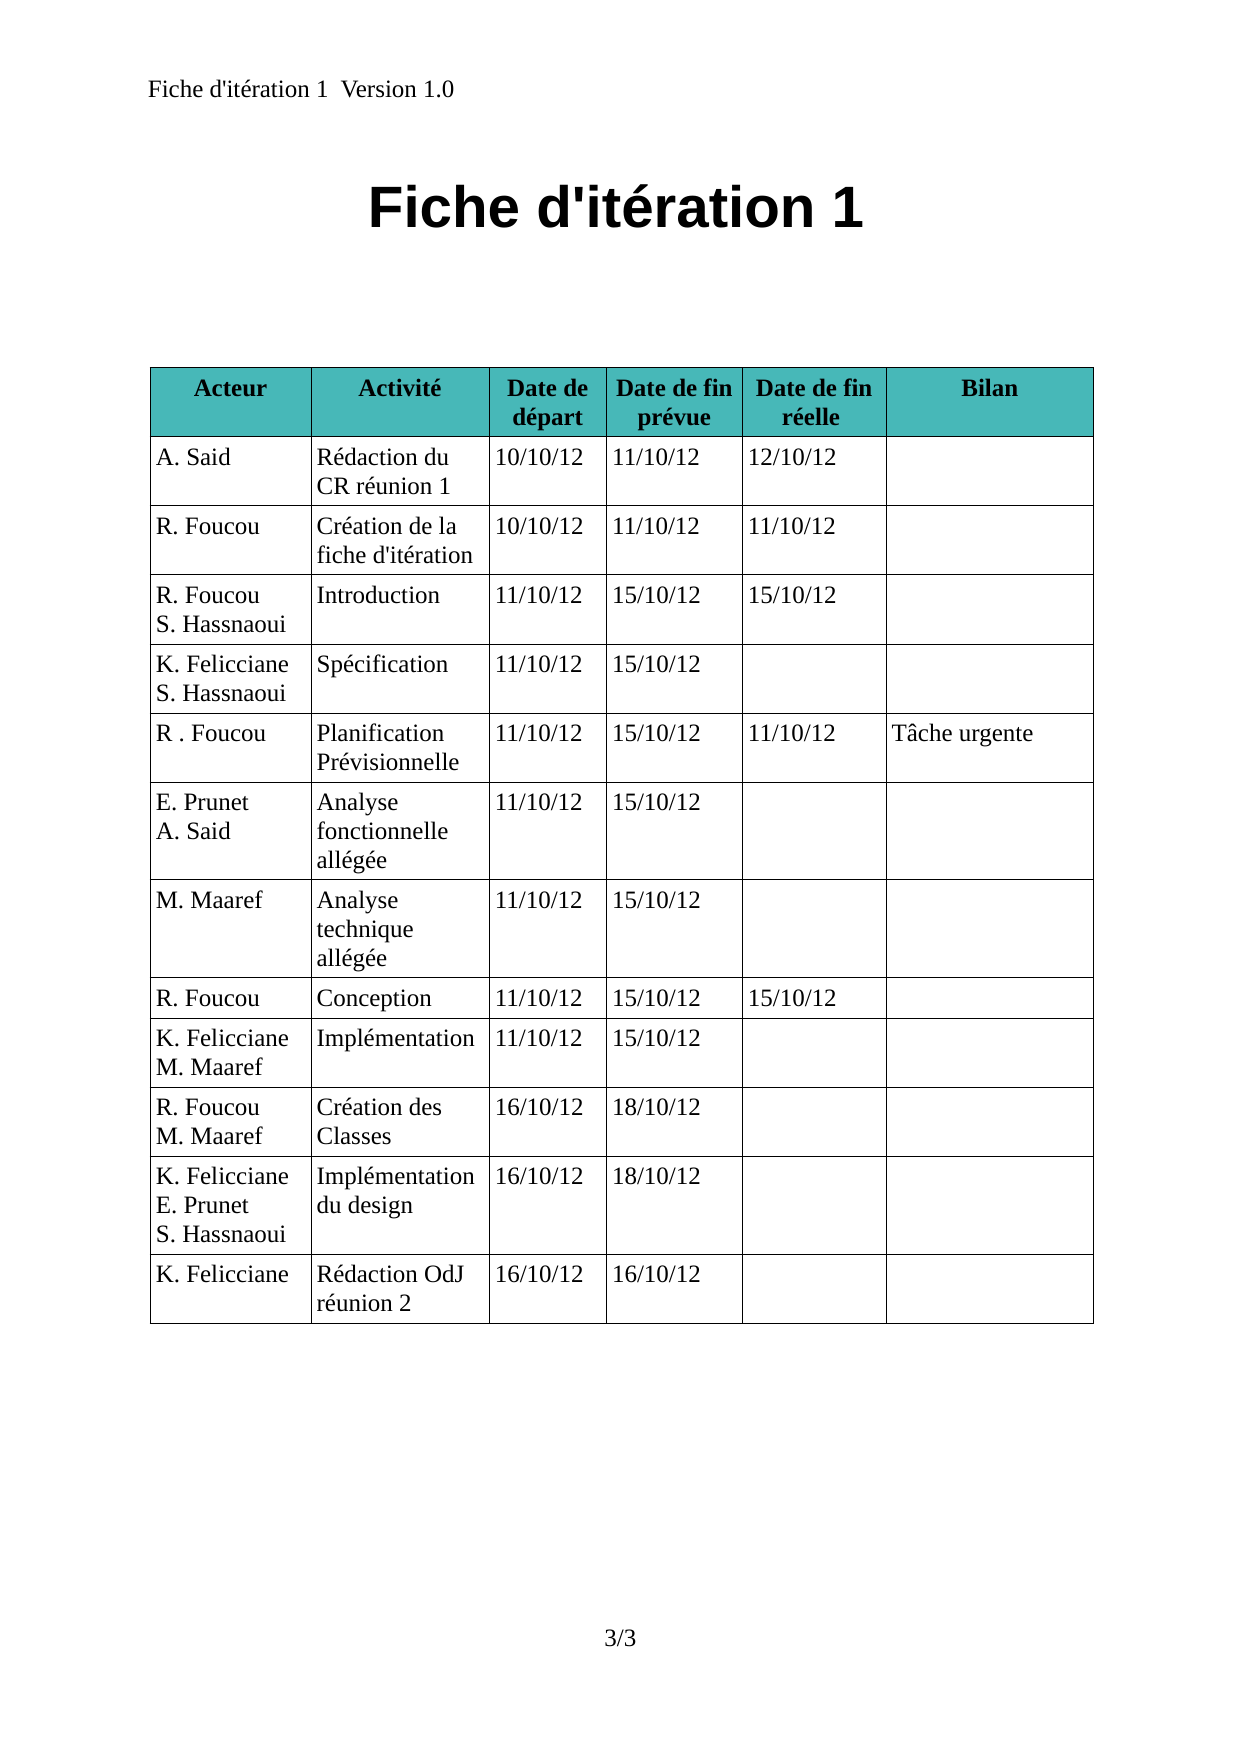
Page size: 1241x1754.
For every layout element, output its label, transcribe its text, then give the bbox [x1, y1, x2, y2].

table_cell [887, 575, 1093, 643]
table_cell 15/10/12 [607, 714, 742, 782]
table_cell 11/10/12 [490, 880, 606, 977]
table_header Acteur [151, 368, 311, 436]
table_cell K. Felicciane S. Hassnaoui [151, 645, 311, 712]
table_header Date de départ [490, 368, 606, 436]
table_cell M. Maaref [151, 880, 311, 977]
table_cell Spécification [312, 645, 489, 712]
table_cell Rédaction OdJ réunion 2 [312, 1255, 489, 1322]
table_header Date de fin prévue [607, 368, 742, 436]
table_cell Planification Prévisionnelle [312, 714, 489, 782]
table_cell 11/10/12 [490, 714, 606, 782]
table_header Fiche d'itération 1 [136, 148, 1096, 252]
table_cell 10/10/12 [490, 437, 606, 505]
table_cell [887, 1157, 1093, 1253]
table_cell 15/10/12 [607, 783, 742, 879]
table_cell 11/10/12 [490, 1019, 606, 1087]
table_cell 11/10/12 [490, 978, 606, 1017]
table_cell [887, 978, 1093, 1017]
table_cell [887, 783, 1093, 879]
table_cell R. Foucou M. Maaref [151, 1088, 311, 1156]
table_cell 15/10/12 [607, 1019, 742, 1087]
table_cell 16/10/12 [490, 1088, 606, 1156]
table_cell K. Felicciane [151, 1255, 311, 1322]
table_cell 15/10/12 [607, 645, 742, 712]
table_cell 11/10/12 [490, 783, 606, 879]
table_cell 11/10/12 [607, 506, 742, 574]
table_cell Implémentation [312, 1019, 489, 1087]
table_cell 11/10/12 [743, 506, 886, 574]
table_cell [743, 880, 886, 977]
table_cell R. Foucou S. Hassnaoui [151, 575, 311, 643]
table_cell [743, 783, 886, 879]
table_cell Analyse technique allégée [312, 880, 489, 977]
table_cell 18/10/12 [607, 1088, 742, 1156]
table_header Date de fin réelle [743, 368, 886, 436]
table_cell 15/10/12 [607, 978, 742, 1017]
table_cell 15/10/12 [743, 978, 886, 1017]
table_cell [887, 880, 1093, 977]
table_cell Création des Classes [312, 1088, 489, 1156]
table_cell [743, 1088, 886, 1156]
table_header Activité [312, 368, 489, 436]
table_cell 16/10/12 [607, 1255, 742, 1322]
table_cell 16/10/12 [490, 1255, 606, 1322]
table_cell [743, 645, 886, 712]
table_cell Tâche urgente [887, 714, 1093, 782]
table_cell E. Prunet A. Said [151, 783, 311, 879]
table_cell 12/10/12 [743, 437, 886, 505]
table_cell 11/10/12 [607, 437, 742, 505]
table_cell [887, 1088, 1093, 1156]
table_cell 11/10/12 [743, 714, 886, 782]
table_cell Rédaction du CR réunion 1 [312, 437, 489, 505]
table_cell 11/10/12 [490, 575, 606, 643]
table_cell 18/10/12 [607, 1157, 742, 1253]
table_cell 16/10/12 [490, 1157, 606, 1253]
table_cell [887, 437, 1093, 505]
table_cell 15/10/12 [607, 880, 742, 977]
table_cell A. Said [151, 437, 311, 505]
table_cell [887, 1019, 1093, 1087]
table_cell [887, 506, 1093, 574]
table_cell 11/10/12 [490, 645, 606, 712]
table_cell [743, 1255, 886, 1322]
table_cell [743, 1019, 886, 1087]
table_cell Analyse fonctionnelle allégée [312, 783, 489, 879]
table_cell [887, 645, 1093, 712]
table_cell [887, 1255, 1093, 1322]
table_cell Création de la fiche d'itération [312, 506, 489, 574]
table_header Bilan [887, 368, 1093, 436]
table_cell Introduction [312, 575, 489, 643]
table_cell K. Felicciane M. Maaref [151, 1019, 311, 1087]
table_cell 15/10/12 [607, 575, 742, 643]
table_cell K. Felicciane E. Prunet S. Hassnaoui [151, 1157, 311, 1253]
table_cell 15/10/12 [743, 575, 886, 643]
table_cell R. Foucou [151, 978, 311, 1017]
table_cell Implémentation du design [312, 1157, 489, 1253]
table_cell [743, 1157, 886, 1253]
table_cell R. Foucou [151, 506, 311, 574]
table_cell R . Foucou [151, 714, 311, 782]
table_cell 10/10/12 [490, 506, 606, 574]
table_cell Conception [312, 978, 489, 1017]
